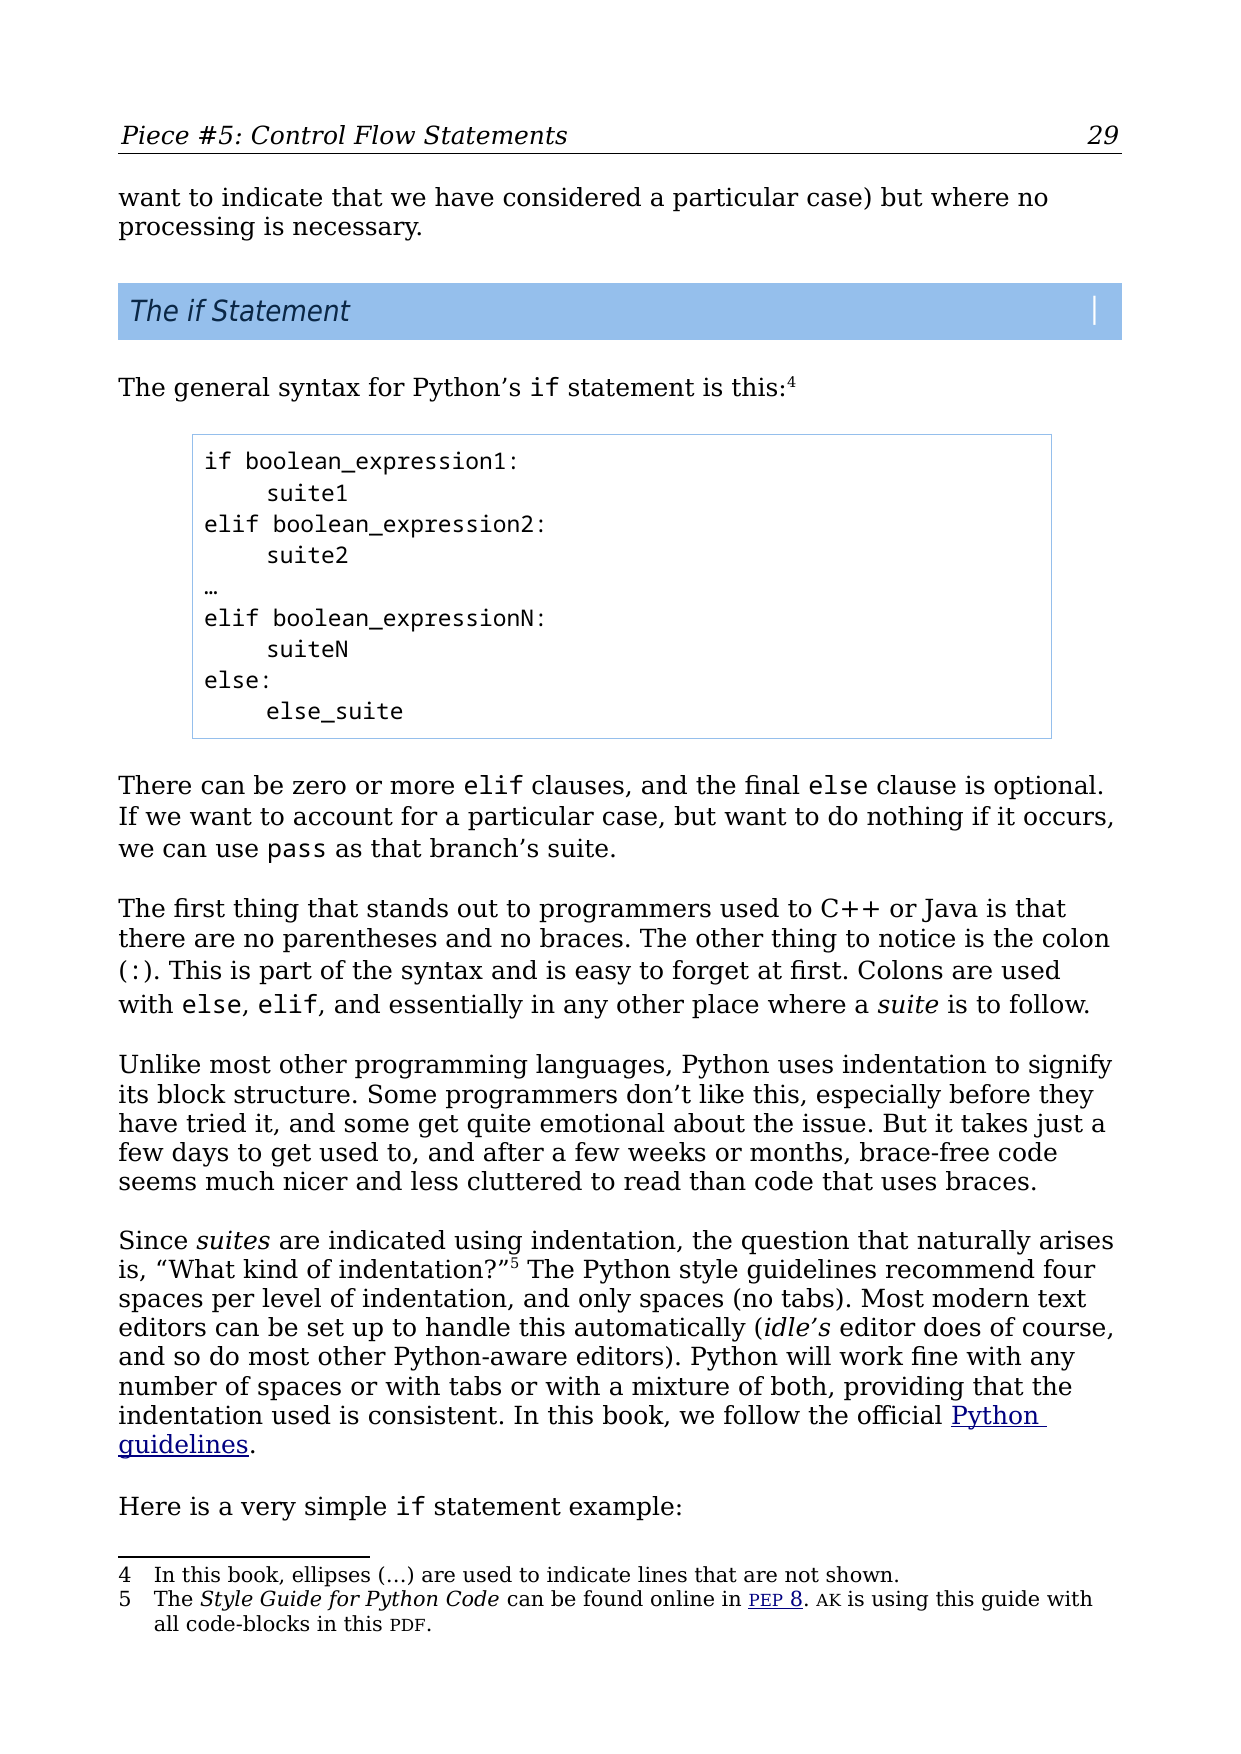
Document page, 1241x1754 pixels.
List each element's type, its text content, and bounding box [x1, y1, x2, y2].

text The first thing that stands out to programmers used to C++ or Java is that there are no parentheses and no braces. The other thing to notice is the colon (:). This is part of the syntax and is easy to forget at first. Colons are used with else, elif, and essentially in any other place where a suite is to follow. [118, 895, 1122, 1021]
text if boolean_expression1: [193, 435, 1051, 465]
text There can be zero or more elif clauses, and the final else clause is optional. If we want to account for a particular case, but want to do nothing if it occurs, we can use pass as that branch’s suite. [118, 768, 1122, 865]
text … [193, 558, 1051, 590]
subtitle The if Statement [118, 283, 1122, 340]
text | [1081, 292, 1098, 326]
text In this book, ellipses (…) are used to indicate lines that are not shown. [118, 1563, 1122, 1587]
text else: [193, 652, 1051, 683]
text suite1 [193, 465, 1051, 496]
text elif boolean_expressionN: [193, 590, 1051, 621]
text want to indicate that we have considered a particular case) but where no processing is necessary. [118, 183, 1122, 241]
text suite2 [193, 527, 1051, 558]
text The Style Guide for Python Code can be found online in pep 8. ak is using this guide with all code-blocks in this pdf. [118, 1587, 1122, 1636]
text Since suites are indicated using indentation, the question that naturally arises is, “What kind of indentation?” The Python style guidelines recommend four spaces per level of indentation, and only spaces (no tabs). Most modern text editors can be set up to handle this automatically (idle’s editor does of course, and so do most other Python-aware editors). Python will work fine with any number of spaces or with tabs or with a mixture of both, providing that the indentation used is consistent. In this book, we follow the official Python guidelines. [118, 1226, 1122, 1459]
text suiteN [193, 621, 1051, 652]
text elif boolean_expression2: [193, 496, 1051, 527]
text The general syntax for Python’s if statement is this: [118, 370, 1122, 404]
text Unlike most other programming languages, Python uses indentation to signify its block structure. Some programmers don’t like this, especially before they have tried it, and some get quite emotional about the issue. But it takes just a few days to get used to, and after a few weeks or months, brace-free code seems much nicer and less cluttered to read than code that uses braces. [118, 1051, 1122, 1196]
text else_suite [193, 683, 1051, 738]
text Here is a very simple if statement example: [118, 1489, 1122, 1523]
